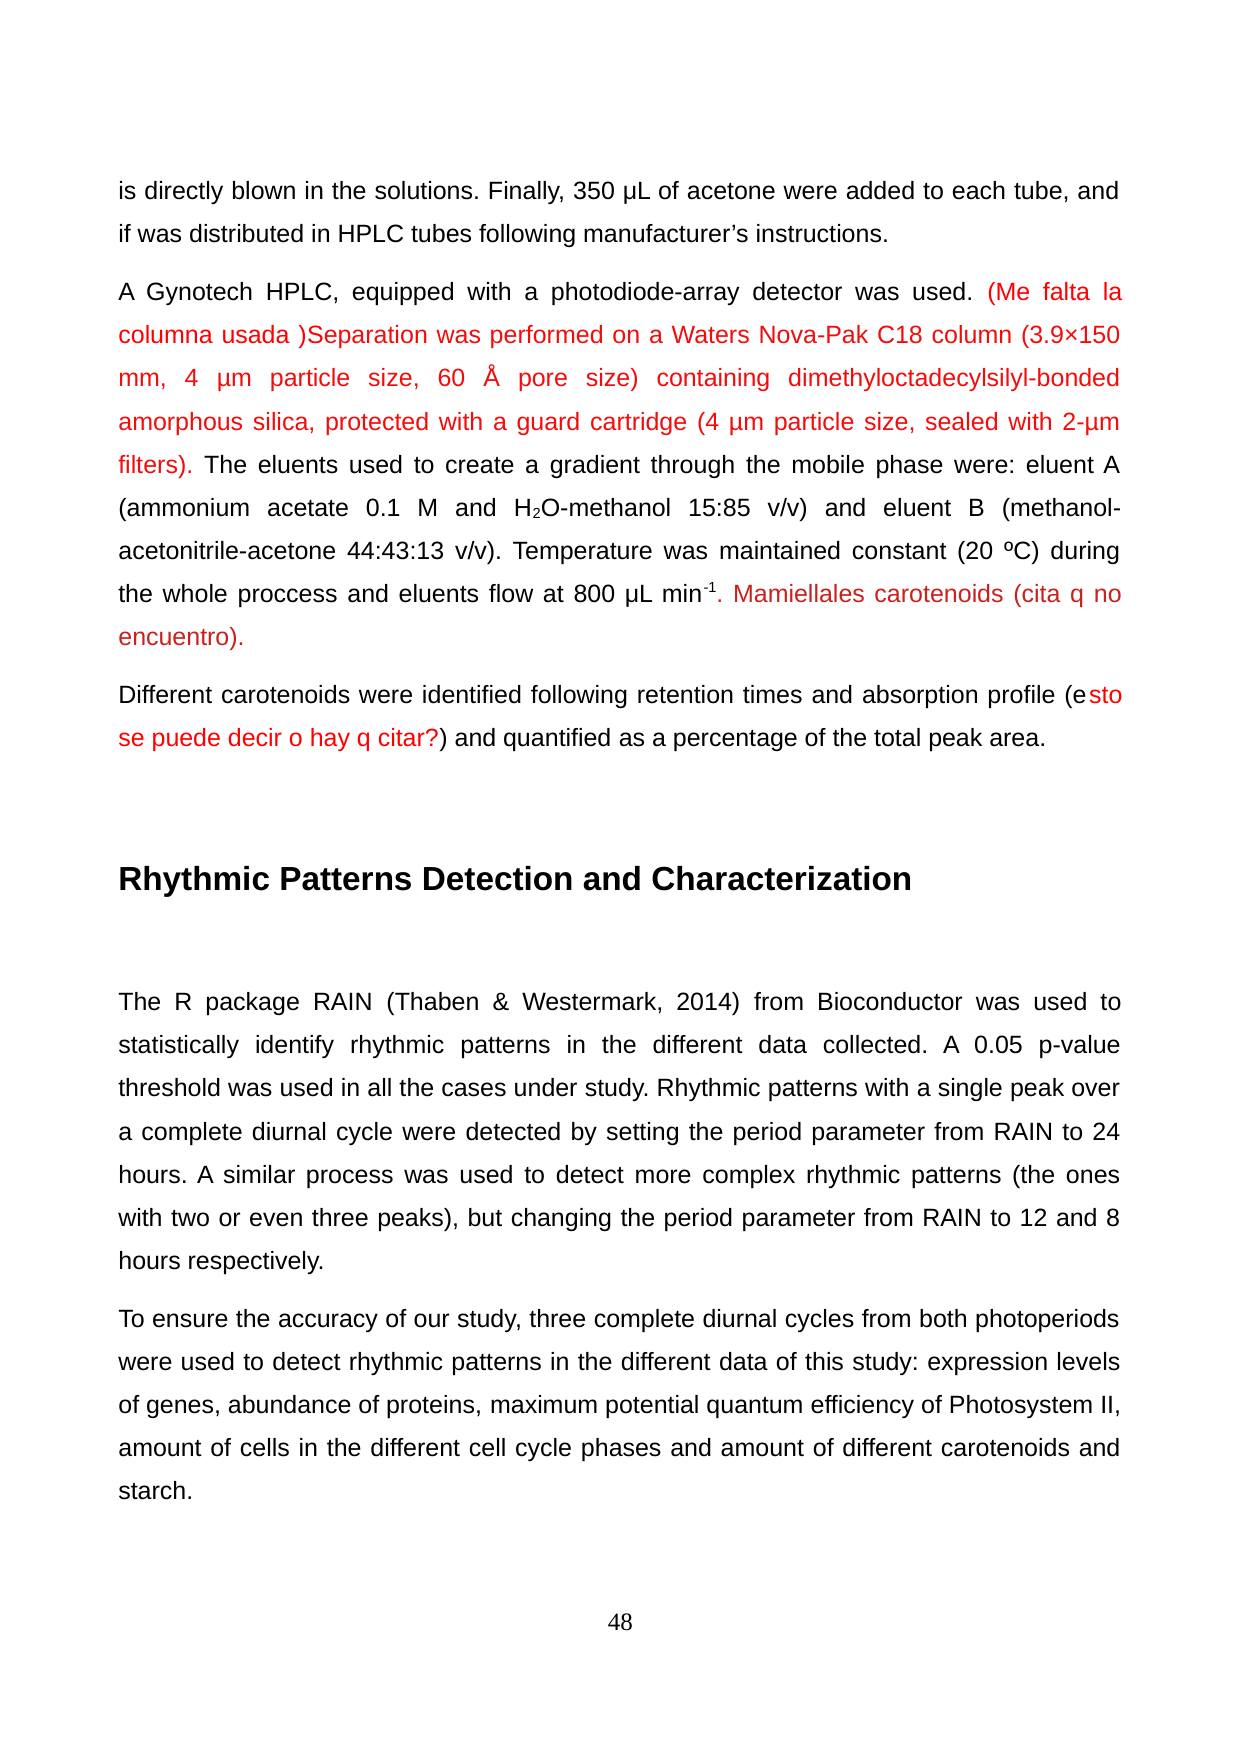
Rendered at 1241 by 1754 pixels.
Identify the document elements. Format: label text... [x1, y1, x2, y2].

text A Gynotech HPLC, equipped with a photodiode-array detector was used. (Me falta la columna usada )Separation was performed on a Waters Nova-Pak C18 column (3.9×150 mm, 4 µm particle size, 60 Å pore size) containing dimethyloctadecylsilyl-bonded amorphous silica, protected with a guard cartridge (4 µm particle size, sealed with 2-µm filters). The eluents used to create a gradient through the mobile phase were: eluent A (ammonium acetate 0.1 M and H2O-methanol 15:85 v/v) and eluent B (methanol-acetonitrile-acetone 44:43:13 v/v). Temperature was maintained constant (20 ºC) during the whole proccess and eluents flow at 800 μL min-1. Mamiellales carotenoids (cita q no encuentro). [118, 277, 1122, 651]
subtitle Rhythmic Patterns Detection and Characterization [118, 859, 1122, 898]
text To ensure the accuracy of our study, three complete diurnal cycles from both photoperiods were used to detect rhythmic patterns in the different data of this study: expression levels of genes, abundance of proteins, maximum potential quantum efficiency of Photosystem II, amount of cells in the different cell cycle phases and amount of different carotenoids and starch. [118, 1303, 1122, 1505]
text is directly blown in the solutions. Finally, 350 μL of acetone were added to each tube, and if was distributed in HPLC tubes following manufacturer’s instructions. [118, 176, 1122, 248]
text The R package RAIN (Thaben & Westermark, 2014)⁠ from Bioconductor was used to statistically identify rhythmic patterns in the different data collected. A 0.05 p-value threshold was used in all the cases under study. Rhythmic patterns with a single peak over a complete diurnal cycle were detected by setting the period parameter from RAIN to 24 hours. A similar process was used to detect more complex rhythmic patterns (the ones with two or even three peaks), but changing the period parameter from RAIN to 12 and 8 hours respectively. [118, 987, 1122, 1274]
text Different carotenoids were identified following retention times and absorption profile (esto se puede decir o hay q citar?) and quantified as a percentage of the total peak area. [118, 680, 1122, 752]
